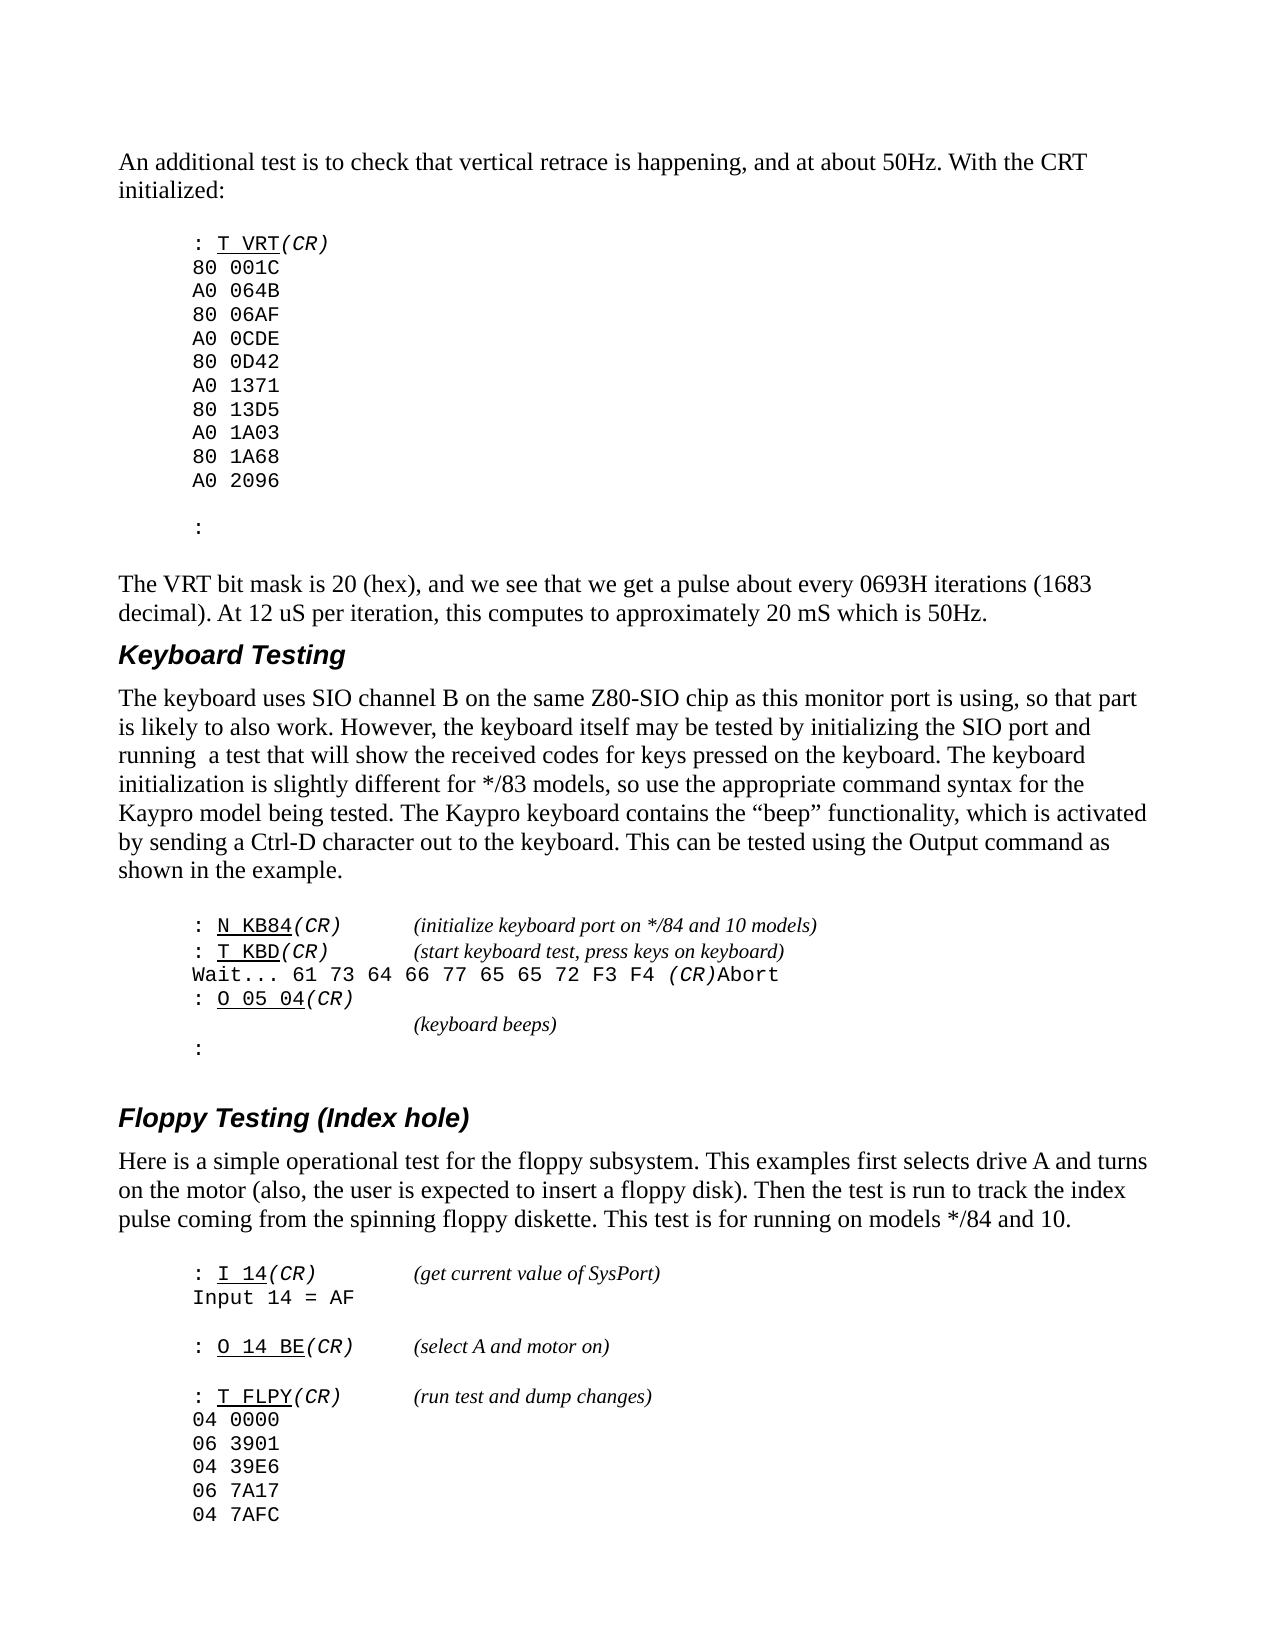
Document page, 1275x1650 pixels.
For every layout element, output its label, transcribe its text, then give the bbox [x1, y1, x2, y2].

text 80 13D5 [192, 399, 1157, 422]
text : T FLPY(CR) (run test and dump changes) [192, 1383, 1157, 1409]
text A0 2096 [192, 469, 1157, 493]
subtitle Keyboard Testing [118, 639, 1157, 671]
text 80 1A68 [192, 446, 1157, 469]
text Input 14 = AF [192, 1287, 1157, 1311]
text Here is a simple operational test for the floppy subsystem. This examples first selects drive A and turns on the motor (also, the user is expected to insert a floppy disk). Then the test is run to track the index pulse coming from the spinning floppy diskette. This test is for running on models */84 and 10. [118, 1146, 1157, 1232]
text : T KBD(CR) (start keyboard test, press keys on keyboard) [192, 939, 1157, 964]
text : [192, 1037, 1157, 1061]
text : I 14(CR) (get current value of SysPort) [192, 1261, 1157, 1287]
text 04 0000 [192, 1409, 1157, 1433]
text A0 0CDE [192, 328, 1157, 351]
text Wait... 61 73 64 66 77 65 65 72 F3 F4 (CR)Abort [192, 964, 1157, 988]
text : [192, 517, 1157, 541]
text A0 064B [192, 280, 1157, 304]
text The VRT bit mask is 20 (hex), and we see that we get a pulse about every 0693H iterations (1683 decimal). At 12 uS per iteration, this computes to approximately 20 mS which is 50Hz. [118, 569, 1157, 627]
text The keyboard uses SIO channel B on the same Z80-SIO chip as this monitor port is using, so that part is likely to also work. However, the keyboard itself may be tested by initializing the SIO port and running a test that will show the received codes for keys pressed on the keyboard. The keyboard initialization is slightly different for */83 models, so use the appropriate command syntax for the Kaypro model being tested. The Kaypro keyboard contains the “beep” functionality, which is activated by sending a Ctrl-D character out to the keyboard. This can be tested using the Output command as shown in the example. [118, 683, 1157, 884]
text 04 39E6 [192, 1457, 1157, 1480]
text : O 14 BE(CR) (select A and motor on) [192, 1334, 1157, 1360]
text (keyboard beeps) [192, 1012, 1157, 1037]
text An additional test is to check that vertical retrace is happening, and at about 50Hz. With the CRT initialized: [118, 147, 1157, 204]
text A0 1371 [192, 375, 1157, 399]
text 80 0D42 [192, 351, 1157, 375]
text 06 7A17 [192, 1480, 1157, 1504]
text : N KB84(CR) (initialize keyboard port on */84 and 10 models) [192, 913, 1157, 939]
text 04 7AFC [192, 1504, 1157, 1527]
text 06 3901 [192, 1433, 1157, 1457]
text 80 06AF [192, 304, 1157, 328]
text : O 05 04(CR) [192, 988, 1157, 1012]
text : T VRT(CR) [192, 233, 1157, 257]
text A0 1A03 [192, 422, 1157, 446]
subtitle Floppy Testing (Index hole) [118, 1102, 1157, 1134]
text 80 001C [192, 257, 1157, 280]
